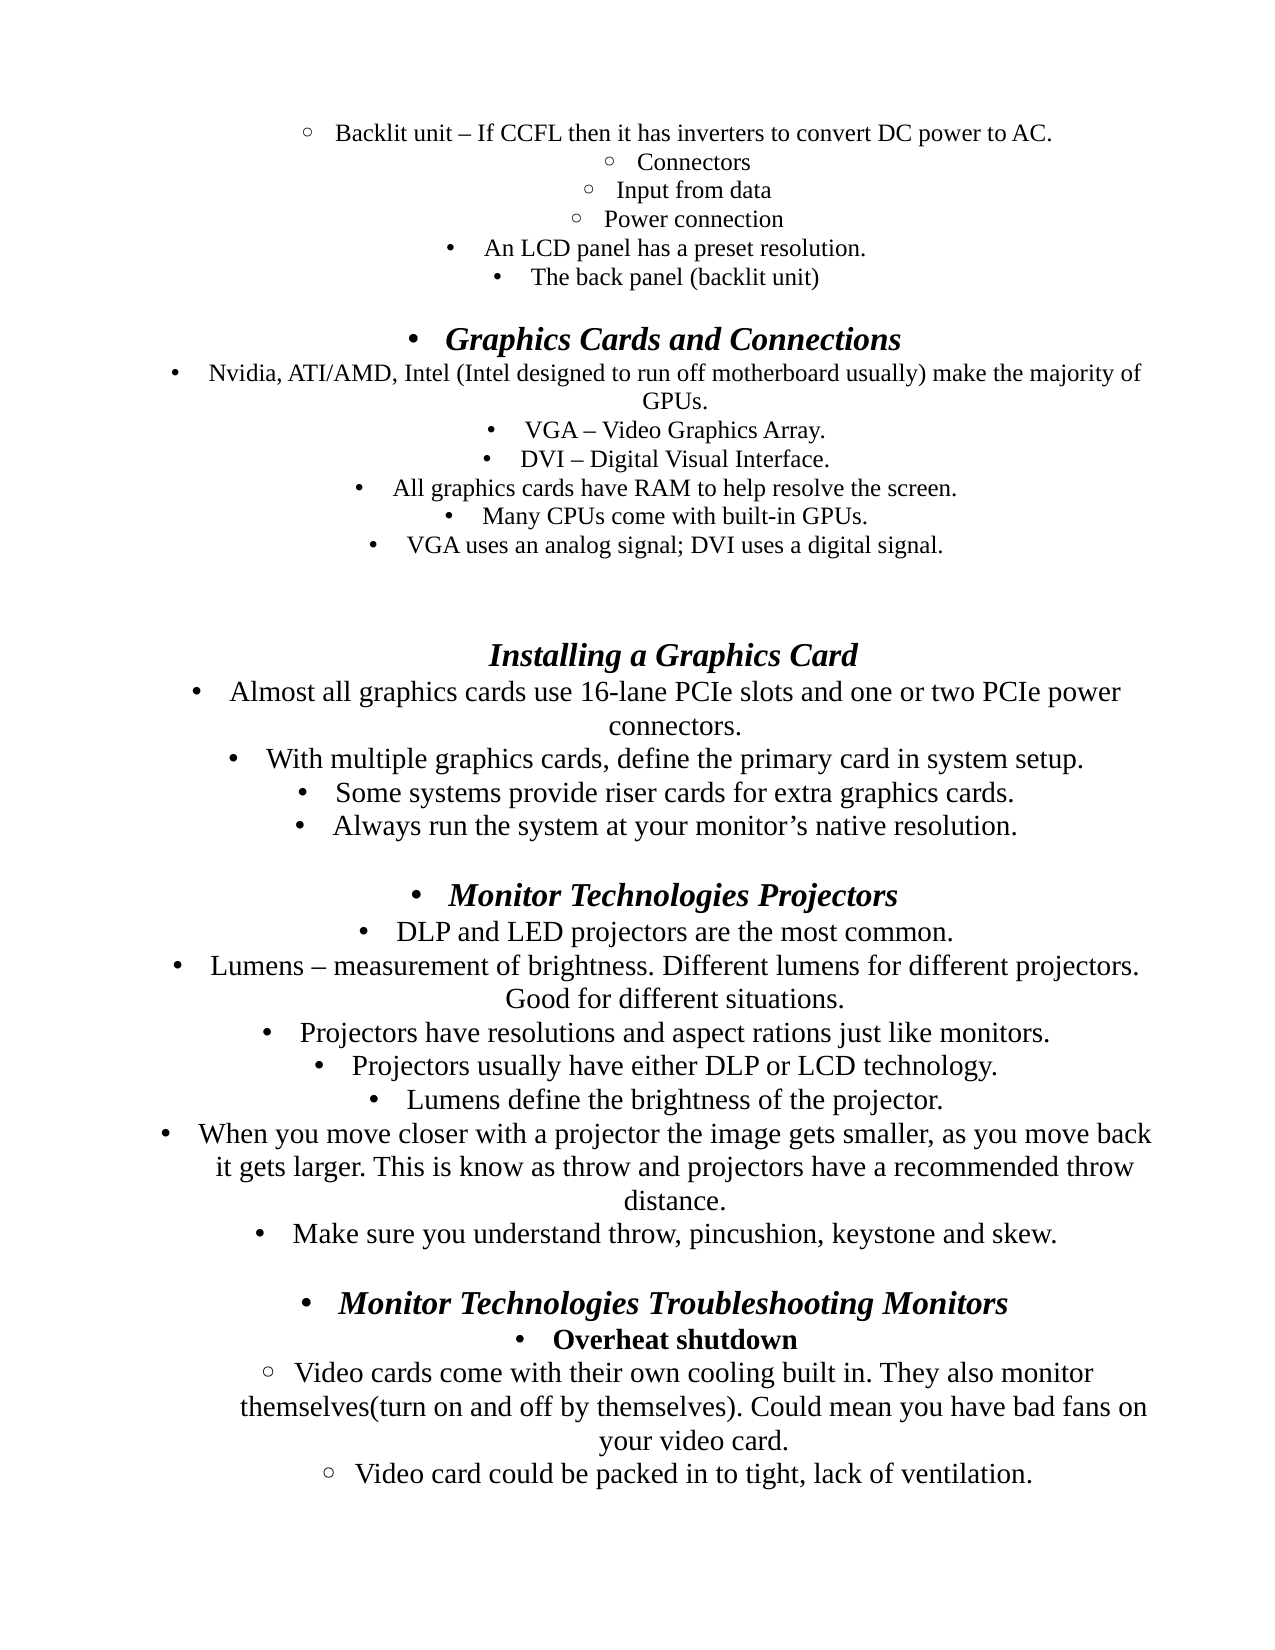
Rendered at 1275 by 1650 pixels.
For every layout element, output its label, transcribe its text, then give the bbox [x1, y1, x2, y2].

list DLP and LED projectors are the most common. [156, 914, 1157, 948]
list Power connection [193, 204, 1157, 233]
list Graphics Cards and Connections [156, 319, 1157, 358]
list Backlit unit – If CCFL then it has inverters to convert DC power to AC. [193, 118, 1157, 147]
list Video card could be packed in to tight, lack of ventilation. [193, 1456, 1157, 1490]
list Lumens define the brightness of the projector. [156, 1082, 1157, 1116]
list Video cards come with their own cooling built in. They also monitor themselves(turn on and off by themselves). Could mean you have bad fans on your video card. [193, 1356, 1157, 1456]
list Installing a Graphics Card [156, 636, 1157, 674]
list Projectors have resolutions and aspect rations just like monitors. [156, 1015, 1157, 1048]
list Monitor Technologies Projectors [156, 876, 1157, 914]
list When you move closer with a projector the image gets smaller, as you move back it gets larger. This is know as throw and projectors have a recommended throw distance. [156, 1116, 1157, 1216]
list Almost all graphics cards use 16-lane PCIe slots and one or two PCIe power connectors. [156, 674, 1157, 741]
list The back panel (backlit unit) [156, 262, 1157, 291]
list With multiple graphics cards, define the primary card in system setup. [156, 741, 1157, 775]
list Input from data [193, 176, 1157, 204]
list Connectors [193, 147, 1157, 176]
list Always run the system at your monitor’s native resolution. [156, 808, 1157, 842]
list DVI – Digital Visual Interface. [156, 444, 1157, 473]
list Monitor Technologies Troubleshooting Monitors [156, 1284, 1157, 1322]
list Many CPUs come with built-in GPUs. [156, 501, 1157, 530]
list Overheat shutdown [156, 1322, 1157, 1356]
list Lumens – measurement of brightness. Different lumens for different projectors. Good for different situations. [156, 948, 1157, 1015]
list Some systems provide riser cards for extra graphics cards. [156, 775, 1157, 808]
list VGA uses an analog signal; DVI uses a digital signal. [156, 530, 1157, 559]
list Make sure you understand throw, pincushion, keystone and skew. [156, 1216, 1157, 1250]
list VGA – Video Graphics Array. [156, 415, 1157, 444]
list Projectors usually have either DLP or LCD technology. [156, 1048, 1157, 1082]
list All graphics cards have RAM to help resolve the screen. [156, 473, 1157, 501]
list Nvidia, ATI/AMD, Intel (Intel designed to run off motherboard usually) make the majority of GPUs. [156, 358, 1157, 415]
list An LCD panel has a preset resolution. [156, 233, 1157, 262]
